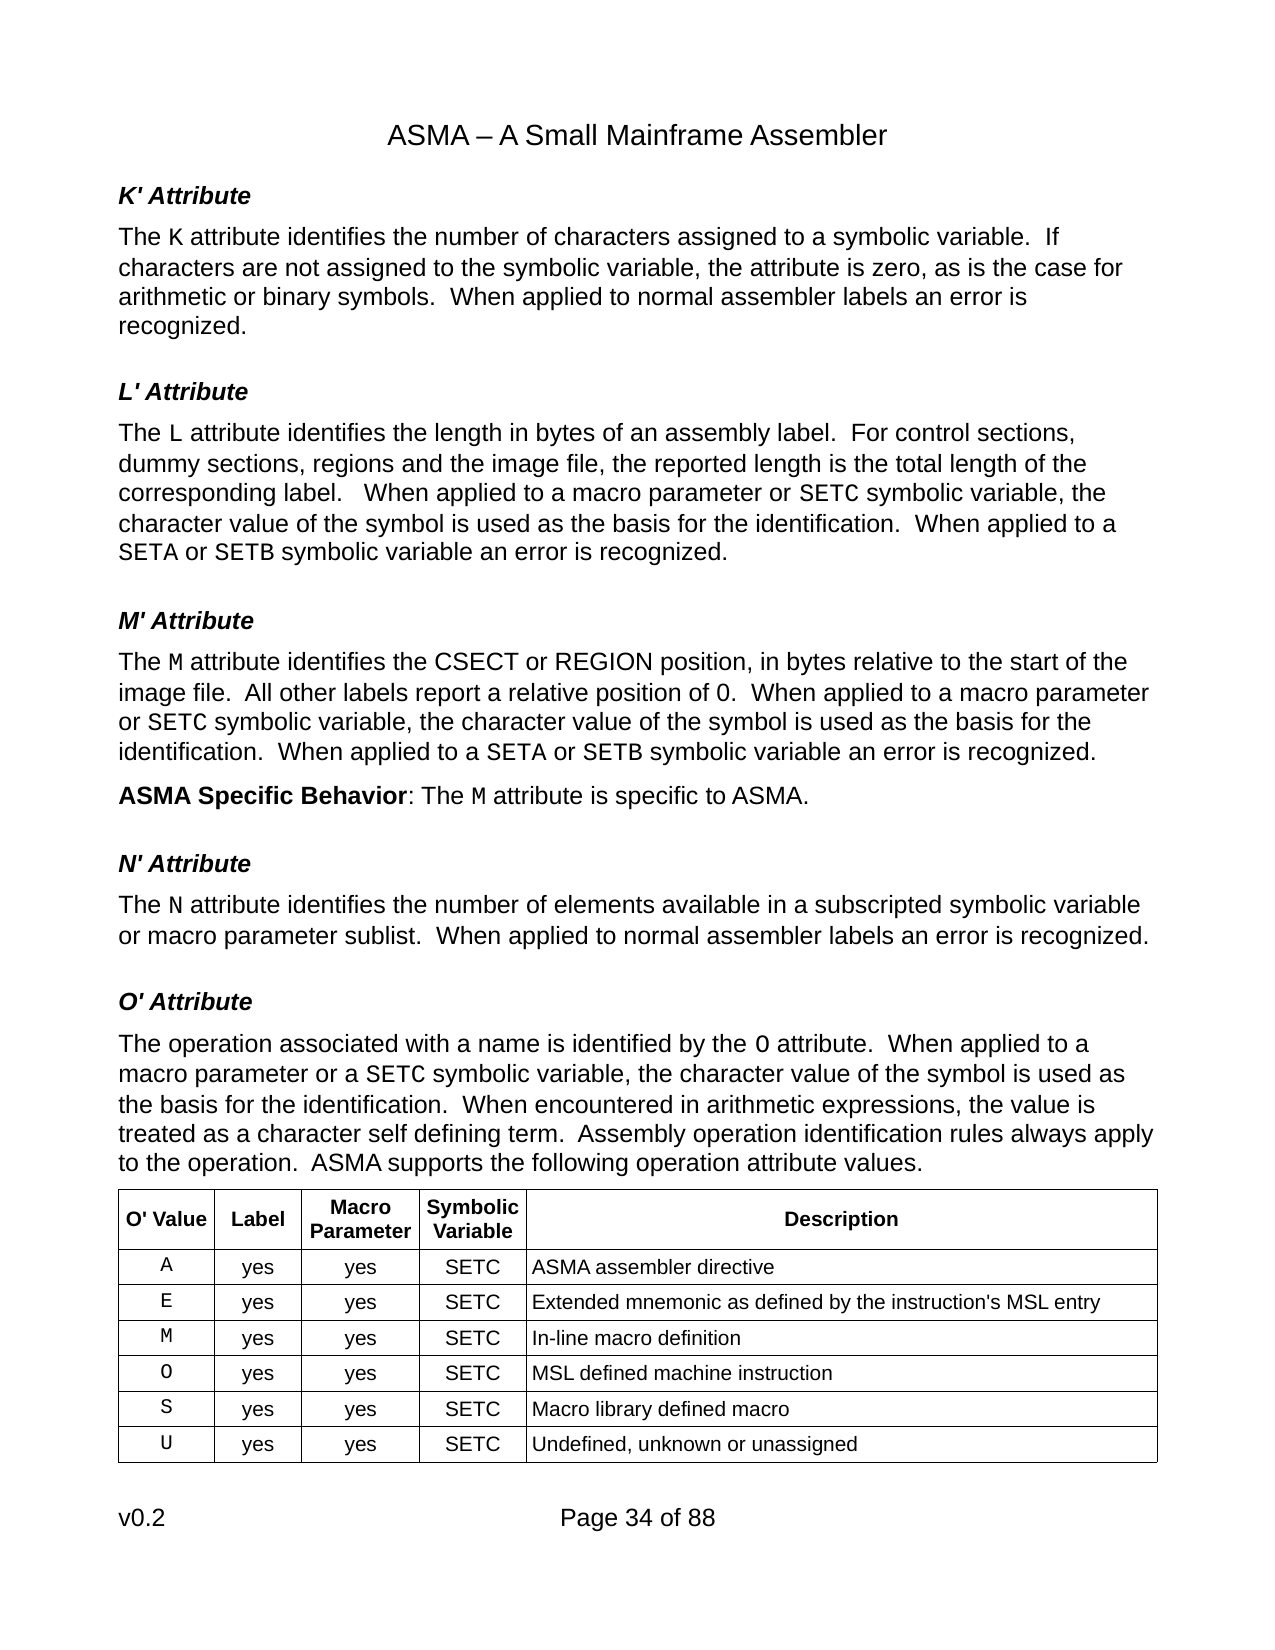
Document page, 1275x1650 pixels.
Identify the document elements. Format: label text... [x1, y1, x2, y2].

table_cell SETC [420, 1250, 526, 1284]
table_cell S [119, 1392, 214, 1426]
table_header O' Value [119, 1190, 214, 1249]
table_cell yes [215, 1321, 301, 1355]
table_cell yes [302, 1427, 419, 1462]
table_cell MSL defined machine instruction [527, 1356, 1157, 1391]
subtitle O' Attribute [118, 987, 1157, 1016]
subtitle K' Attribute [118, 181, 1157, 210]
table_cell yes [215, 1392, 301, 1426]
table_cell E [119, 1285, 214, 1320]
table_cell ASMA assembler directive [527, 1250, 1157, 1284]
subtitle N' Attribute [118, 849, 1157, 878]
table_header Label [215, 1190, 301, 1249]
text The N attribute identifies the number of elements available in a subscripted symbolic variable or macro parameter sublist. When applied to normal assembler labels an error is recognized. [118, 890, 1157, 950]
table_cell SETC [420, 1285, 526, 1320]
table_cell Macro library defined macro [527, 1392, 1157, 1426]
table_cell yes [215, 1250, 301, 1284]
table_cell yes [302, 1356, 419, 1391]
table_cell SETC [420, 1321, 526, 1355]
table_cell A [119, 1250, 214, 1284]
subtitle L' Attribute [118, 377, 1157, 405]
text ASMA Specific Behavior: The M attribute is specific to ASMA. [118, 781, 1157, 812]
table_cell U [119, 1427, 214, 1462]
table_cell Undefined, unknown or unassigned [527, 1427, 1157, 1462]
table_cell M [119, 1321, 214, 1355]
table_cell In-line macro definition [527, 1321, 1157, 1355]
table_cell yes [302, 1250, 419, 1284]
text The K attribute identifies the number of characters assigned to a symbolic variable. If characters are not assigned to the symbolic variable, the attribute is zero, as is the case for arithmetic or binary symbols. When applied to normal assembler labels an error is recognized. [118, 222, 1157, 339]
table_cell yes [215, 1427, 301, 1462]
text The L attribute identifies the length in bytes of an assembly label. For control sections, dummy sections, regions and the image file, the reported length is the total length of the corresponding label. When applied to a macro parameter or SETC symbolic variable, the character value of the symbol is used as the basis for the identification. When applied to a SETA or SETB symbolic variable an error is recognized. [118, 418, 1157, 568]
table_cell yes [302, 1321, 419, 1355]
table_header Macro Parameter [302, 1190, 419, 1249]
table_cell yes [215, 1356, 301, 1391]
table_cell O [119, 1356, 214, 1391]
table_header Description [527, 1190, 1157, 1249]
table_cell SETC [420, 1392, 526, 1426]
table_cell Extended mnemonic as defined by the instruction's MSL entry [527, 1285, 1157, 1320]
table_cell SETC [420, 1356, 526, 1391]
text The M attribute identifies the CSECT or REGION position, in bytes relative to the start of the image file. All other labels report a relative position of 0. When applied to a macro parameter or SETC symbolic variable, the character value of the symbol is used as the basis for the identification. When applied to a SETA or SETB symbolic variable an error is recognized. [118, 647, 1157, 768]
table_cell yes [215, 1285, 301, 1320]
text The operation associated with a name is identified by the O attribute. When applied to a macro parameter or a SETC symbolic variable, the character value of the symbol is used as the basis for the identification. When encountered in arithmetic expressions, the value is treated as a character self defining term. Assembly operation identification rules always apply to the operation. ASMA supports the following operation attribute values. [118, 1028, 1157, 1177]
table_cell SETC [420, 1427, 526, 1462]
subtitle M' Attribute [118, 606, 1157, 634]
table_header Symbolic Variable [420, 1190, 526, 1249]
table_cell yes [302, 1392, 419, 1426]
table_cell yes [302, 1285, 419, 1320]
